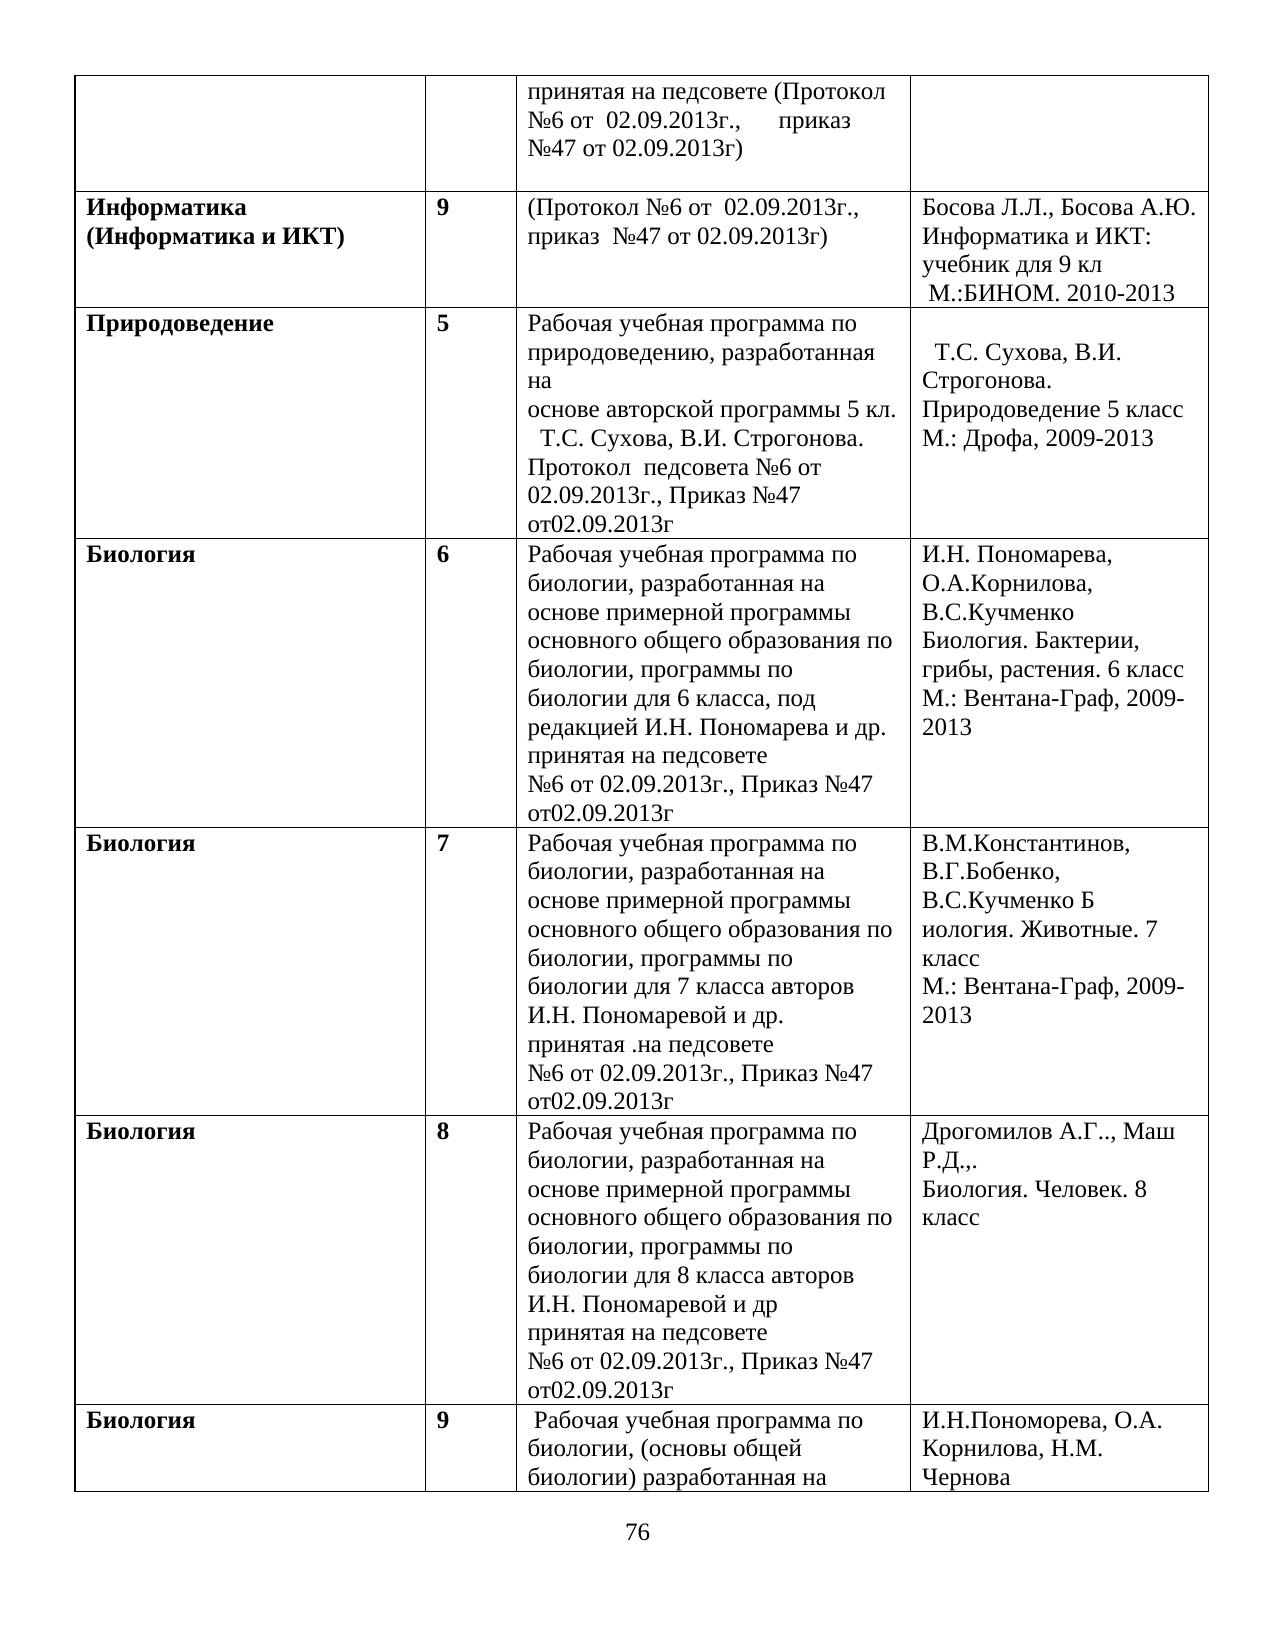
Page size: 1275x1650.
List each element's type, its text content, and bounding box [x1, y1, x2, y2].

table_cell Т.С. Сухова, В.И. Строгонова. Природоведение 5 класс М.: Дрофа, 2009-2013 [911, 308, 1208, 538]
table_cell 7 [426, 828, 516, 1115]
table_cell 5 [426, 308, 516, 538]
table_cell [426, 76, 516, 191]
table_cell 8 [426, 1116, 516, 1404]
table_cell В.М.Константинов, В.Г.Бобенко, В.С.Кучменко Б иология. Животные. 7 класс М.: Вентана-Граф, 2009-2013 [911, 828, 1208, 1115]
table_cell И.Н. Пономарева, О.А.Корнилова, В.С.Кучменко Биология. Бактерии, грибы, растения. 6 класс М.: Вентана-Граф, 2009-2013 [911, 539, 1208, 827]
table_cell Дрогомилов А.Г.., Маш Р.Д.,. Биология. Человек. 8 класс [911, 1116, 1208, 1404]
table_cell Биология [76, 1405, 425, 1491]
table_cell И.Н.Пономорева, О.А. Корнилова, Н.М. Чернова [911, 1405, 1208, 1491]
table_cell [76, 76, 425, 191]
table_cell Информатика (Информатика и ИКТ) [76, 192, 425, 307]
table_cell Рабочая учебная программа по биологии, разработанная на основе примерной программы основного общего образования по биологии, программы по биологии для 6 класса, под редакцией И.Н. Пономарева и др. принятая на педсовете №6 от 02.09.2013г., Приказ №47 от02.09.2013г [517, 539, 910, 827]
table_cell 9 [426, 1405, 516, 1491]
table_cell принятая на педсовете (Протокол №6 от 02.09.2013г., приказ №47 от 02.09.2013г) [517, 76, 910, 191]
table_cell Рабочая учебная программа по биологии, разработанная на основе примерной программы основного общего образования по биологии, программы по биологии для 8 класса авторов И.Н. Пономаревой и др принятая на педсовете №6 от 02.09.2013г., Приказ №47 от02.09.2013г [517, 1116, 910, 1404]
table_cell (Протокол №6 от 02.09.2013г., приказ №47 от 02.09.2013г) [517, 192, 910, 307]
table_cell [911, 76, 1208, 191]
table_cell Босова Л.Л., Босова А.Ю. Информатика и ИКТ: учебник для 9 кл М.:БИНОМ. 2010-2013 [911, 192, 1208, 307]
table_cell Рабочая учебная программа по биологии, разработанная на основе примерной программы основного общего образования по биологии, программы по биологии для 7 класса авторов И.Н. Пономаревой и др. принятая .на педсовете №6 от 02.09.2013г., Приказ №47 от02.09.2013г [517, 828, 910, 1115]
table_cell Биология [76, 1116, 425, 1404]
table_cell 6 [426, 539, 516, 827]
table_cell Рабочая учебная программа по природоведению, разработанная на основе авторской программы 5 кл. Т.С. Сухова, В.И. Строгонова. Протокол педсовета №6 от 02.09.2013г., Приказ №47 от02.09.2013г [517, 308, 910, 538]
table_cell Биология [76, 539, 425, 827]
table_cell 9 [426, 192, 516, 307]
table_cell Природоведение [76, 308, 425, 538]
table_cell Биология [76, 828, 425, 1115]
table_cell Рабочая учебная программа по биологии, (основы общей биологии) разработанная на [517, 1405, 910, 1491]
